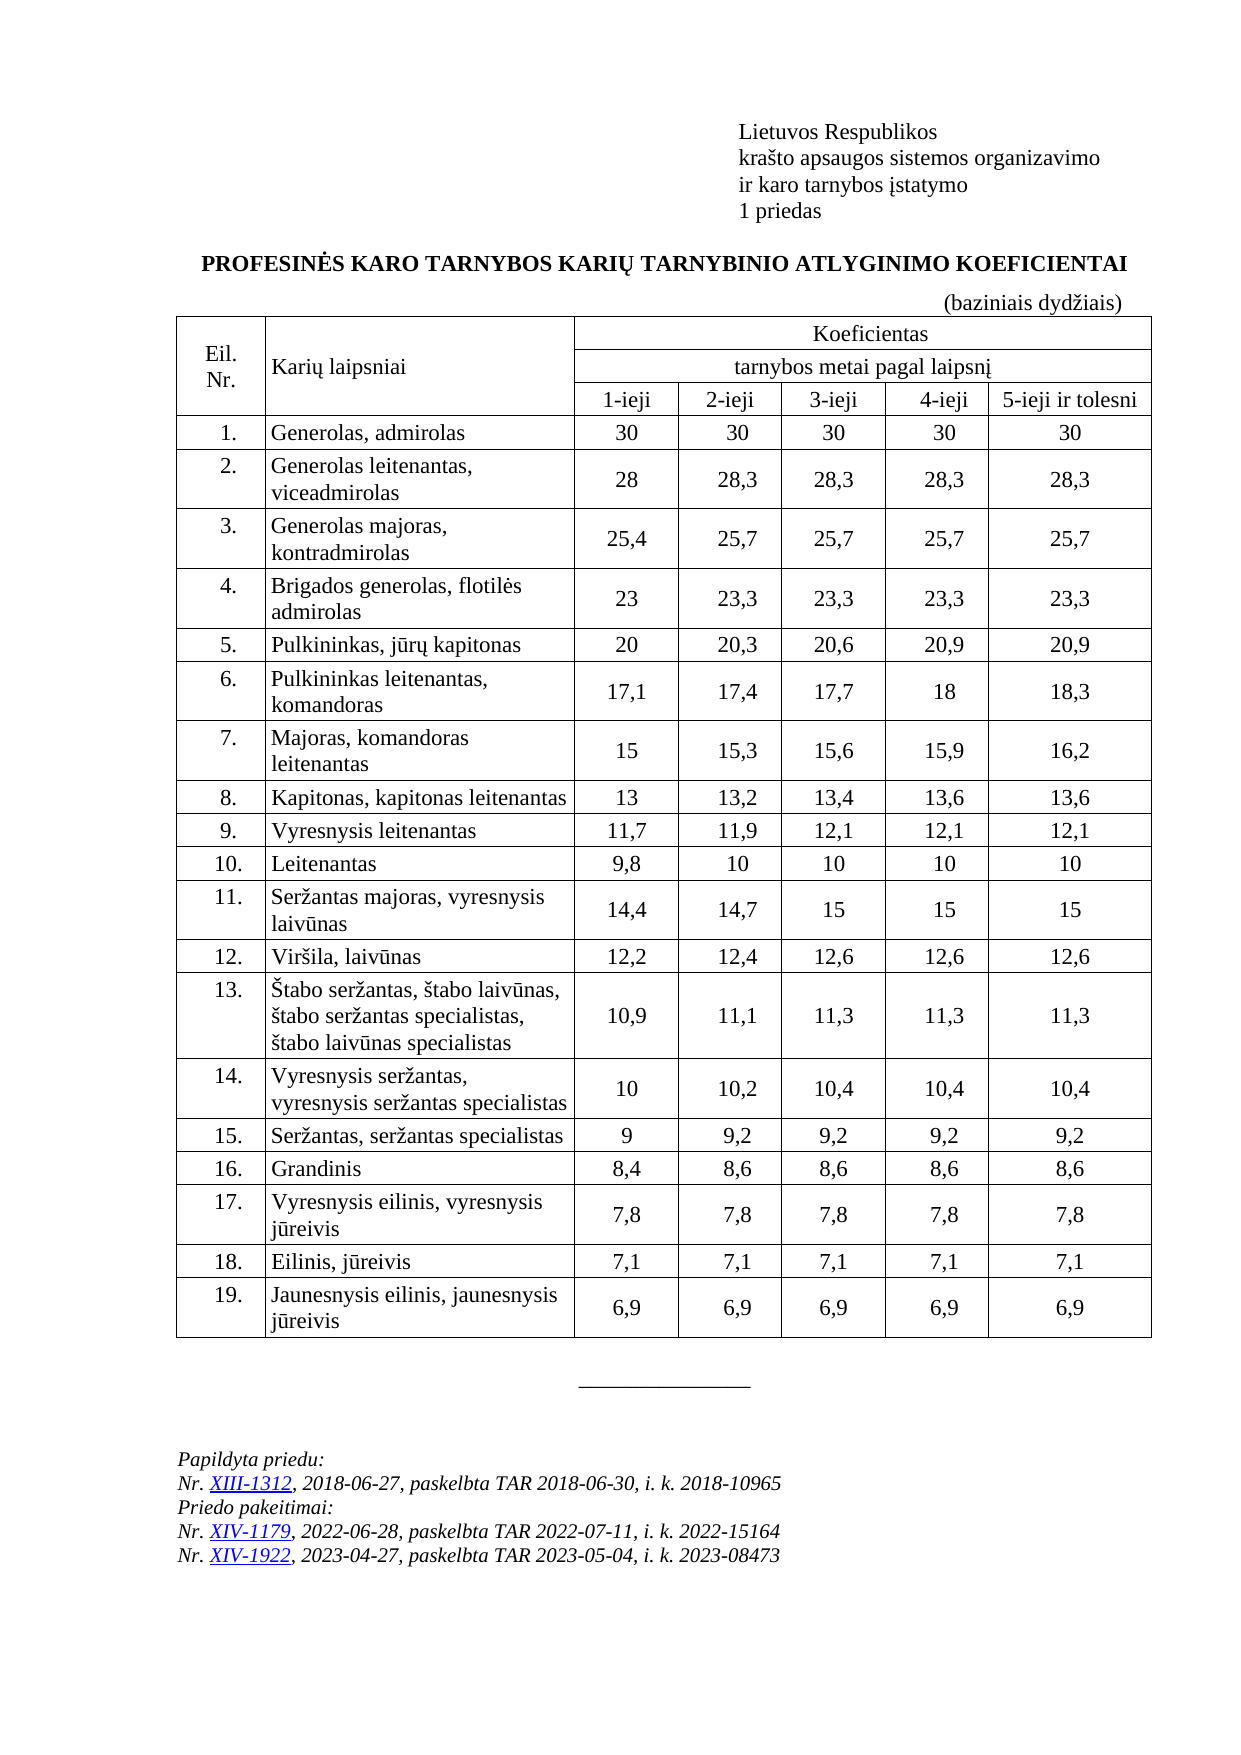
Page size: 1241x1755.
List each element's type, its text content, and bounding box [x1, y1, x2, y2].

table_cell 6,9 [989, 1278, 1151, 1337]
table_cell Štabo seržantas, štabo laivūnas, štabo seržantas specialistas, štabo laivūnas specialistas [266, 973, 574, 1058]
table_cell 25,7 [679, 509, 781, 568]
table_cell 15 [782, 881, 885, 939]
text Nr. XIV-1922, 2023-04-27, paskelbta TAR 2023-05-04, i. k. 2023-08473 [177, 1543, 1152, 1567]
table_cell Majoras, komandoras leitenantas [266, 721, 574, 780]
table_cell 18. [177, 1245, 265, 1277]
table_cell 16. [177, 1152, 265, 1184]
table_cell 10 [679, 847, 781, 879]
table_cell 10,4 [886, 1059, 988, 1118]
table_cell 12,1 [886, 814, 988, 846]
table_cell 18,3 [989, 662, 1151, 720]
table_cell 20,6 [782, 629, 885, 661]
table_cell 11,1 [679, 973, 781, 1058]
table_cell 7,8 [886, 1185, 988, 1244]
table_cell 10,4 [782, 1059, 885, 1118]
table_cell 11. [177, 881, 265, 939]
table_cell Seržantas, seržantas specialistas [266, 1119, 574, 1151]
table_cell 15,9 [886, 721, 988, 780]
table_cell 8,4 [575, 1152, 678, 1184]
table_cell Grandinis [266, 1152, 574, 1184]
text Nr. XIV-1179, 2022-06-28, paskelbta TAR 2022-07-11, i. k. 2022-15164 [177, 1519, 1152, 1543]
table_cell 30 [886, 416, 988, 449]
table_cell 23 [575, 569, 678, 627]
table_cell 28,3 [782, 450, 885, 508]
table_cell 1-ieji [575, 383, 678, 415]
table_cell 3-ieji [782, 383, 885, 415]
table_cell 9,8 [575, 847, 678, 879]
table_cell Seržantas majoras, vyresnysis laivūnas [266, 881, 574, 939]
table_cell 15 [575, 721, 678, 780]
text Papildyta priedu: [177, 1447, 1152, 1471]
table_cell 15 [886, 881, 988, 939]
table_cell 14. [177, 1059, 265, 1118]
table_cell 11,3 [886, 973, 988, 1058]
table_cell 14,4 [575, 881, 678, 939]
table_cell 2-ieji [679, 383, 781, 415]
table_cell 23,3 [989, 569, 1151, 627]
table_cell 19. [177, 1278, 265, 1337]
table_cell 5-ieji ir tolesni [989, 383, 1151, 415]
table_cell 15. [177, 1119, 265, 1151]
table_cell Leitenantas [266, 847, 574, 879]
table_cell Generolas leitenantas, viceadmirolas [266, 450, 574, 508]
table_cell 3. [177, 509, 265, 568]
text krašto apsaugos sistemos organizavimo [177, 144, 1152, 171]
table_cell 28,3 [989, 450, 1151, 508]
table_cell 23,3 [782, 569, 885, 627]
text Priedo pakeitimai: [177, 1495, 1152, 1519]
table_cell 2. [177, 450, 265, 508]
table_cell 13. [177, 973, 265, 1058]
text Lietuvos Respublikos [177, 118, 1152, 144]
table_cell 12. [177, 940, 265, 972]
table_cell 4-ieji [886, 383, 988, 415]
table_cell tarnybos metai pagal laipsnį [575, 350, 1151, 382]
table_cell 23,3 [679, 569, 781, 627]
table_cell 6,9 [782, 1278, 885, 1337]
table_header Karių laipsniai [266, 317, 574, 415]
table_cell 12,6 [886, 940, 988, 972]
table_cell Pulkininkas leitenantas, komandoras [266, 662, 574, 720]
table_cell 15,6 [782, 721, 885, 780]
table_cell 13,2 [679, 781, 781, 813]
table_cell Vyresnysis leitenantas [266, 814, 574, 846]
table_cell 6,9 [886, 1278, 988, 1337]
table_cell 1. [177, 416, 265, 449]
table_cell 10. [177, 847, 265, 879]
table_cell 7,1 [575, 1245, 678, 1277]
table_header Eil. Nr. [177, 317, 265, 415]
table_cell 12,6 [782, 940, 885, 972]
table_cell 7,1 [989, 1245, 1151, 1277]
table_cell 7. [177, 721, 265, 780]
table_cell Vyresnysis eilinis, vyresnysis jūreivis [266, 1185, 574, 1244]
table_cell 7,8 [989, 1185, 1151, 1244]
table_cell 8. [177, 781, 265, 813]
table_cell 9,2 [679, 1119, 781, 1151]
table_cell 12,1 [989, 814, 1151, 846]
table_cell 18 [886, 662, 988, 720]
table_cell Viršila, laivūnas [266, 940, 574, 972]
text ir karo tarnybos įstatymo [177, 171, 1152, 197]
table_cell 10,9 [575, 973, 678, 1058]
table_cell 12,1 [782, 814, 885, 846]
table_header Koeficientas [575, 317, 1151, 349]
table_cell 8,6 [989, 1152, 1151, 1184]
table_cell 5. [177, 629, 265, 661]
table_cell Vyresnysis seržantas, vyresnysis seržantas specialistas [266, 1059, 574, 1118]
table_cell 28,3 [886, 450, 988, 508]
table_cell 8,6 [886, 1152, 988, 1184]
text _______________ [177, 1364, 1152, 1390]
table_cell 9. [177, 814, 265, 846]
table_cell 9,2 [989, 1119, 1151, 1151]
table_cell 7,8 [679, 1185, 781, 1244]
table_cell 13,6 [886, 781, 988, 813]
table_cell 7,1 [782, 1245, 885, 1277]
table_cell 13,6 [989, 781, 1151, 813]
table_cell Brigados generolas, flotilės admirolas [266, 569, 574, 627]
table_cell 7,1 [886, 1245, 988, 1277]
table_cell 4. [177, 569, 265, 627]
table_cell 7,8 [575, 1185, 678, 1244]
table_cell 6. [177, 662, 265, 720]
text Nr. XIII-1312, 2018-06-27, paskelbta TAR 2018-06-30, i. k. 2018-10965 [177, 1471, 1152, 1495]
table_cell 15,3 [679, 721, 781, 780]
table_cell 10 [575, 1059, 678, 1118]
table_cell 17,4 [679, 662, 781, 720]
text profesinės karo tarnybos karių tarnybiniO atlyginimO KOEFICIENTAI [177, 250, 1152, 276]
table_cell 11,3 [782, 973, 885, 1058]
table_cell 14,7 [679, 881, 781, 939]
table_cell 12,4 [679, 940, 781, 972]
table_cell 6,9 [575, 1278, 678, 1337]
table_cell Jaunesnysis eilinis, jaunesnysis jūreivis [266, 1278, 574, 1337]
table_cell 7,1 [679, 1245, 781, 1277]
table_cell 7,8 [782, 1185, 885, 1244]
table_cell 13 [575, 781, 678, 813]
table_cell 8,6 [679, 1152, 781, 1184]
table_cell 17,1 [575, 662, 678, 720]
table_cell 12,2 [575, 940, 678, 972]
table_cell 20,9 [886, 629, 988, 661]
text 1 priedas [177, 197, 1152, 223]
table_cell 25,4 [575, 509, 678, 568]
table_cell 6,9 [679, 1278, 781, 1337]
table_cell 17. [177, 1185, 265, 1244]
table_cell 30 [575, 416, 678, 449]
table_cell 20 [575, 629, 678, 661]
table_cell 25,7 [782, 509, 885, 568]
table_cell 25,7 [989, 509, 1151, 568]
table_cell 12,6 [989, 940, 1151, 972]
table_cell 28,3 [679, 450, 781, 508]
table_cell 10,4 [989, 1059, 1151, 1118]
table_cell 10 [989, 847, 1151, 879]
table_cell 10,2 [679, 1059, 781, 1118]
table_cell Eilinis, jūreivis [266, 1245, 574, 1277]
table_cell 30 [679, 416, 781, 449]
table_cell Pulkininkas, jūrų kapitonas [266, 629, 574, 661]
table_cell Kapitonas, kapitonas leitenantas [266, 781, 574, 813]
table_cell 9,2 [886, 1119, 988, 1151]
table_cell 30 [782, 416, 885, 449]
table_cell 11,9 [679, 814, 781, 846]
table_cell 10 [782, 847, 885, 879]
table_cell 30 [989, 416, 1151, 449]
table_cell 25,7 [886, 509, 988, 568]
table_cell 16,2 [989, 721, 1151, 780]
text (baziniais dydžiais) [177, 289, 1122, 316]
table_cell 28 [575, 450, 678, 508]
table_cell 11,7 [575, 814, 678, 846]
table_cell 20,9 [989, 629, 1151, 661]
table_cell 15 [989, 881, 1151, 939]
table_cell Generolas majoras, kontradmirolas [266, 509, 574, 568]
table_cell 11,3 [989, 973, 1151, 1058]
table_cell 17,7 [782, 662, 885, 720]
table_cell 10 [886, 847, 988, 879]
table_cell 9,2 [782, 1119, 885, 1151]
table_cell 23,3 [886, 569, 988, 627]
table_cell 13,4 [782, 781, 885, 813]
table_cell 8,6 [782, 1152, 885, 1184]
table_cell Generolas, admirolas [266, 416, 574, 449]
table_cell 9 [575, 1119, 678, 1151]
table_cell 20,3 [679, 629, 781, 661]
